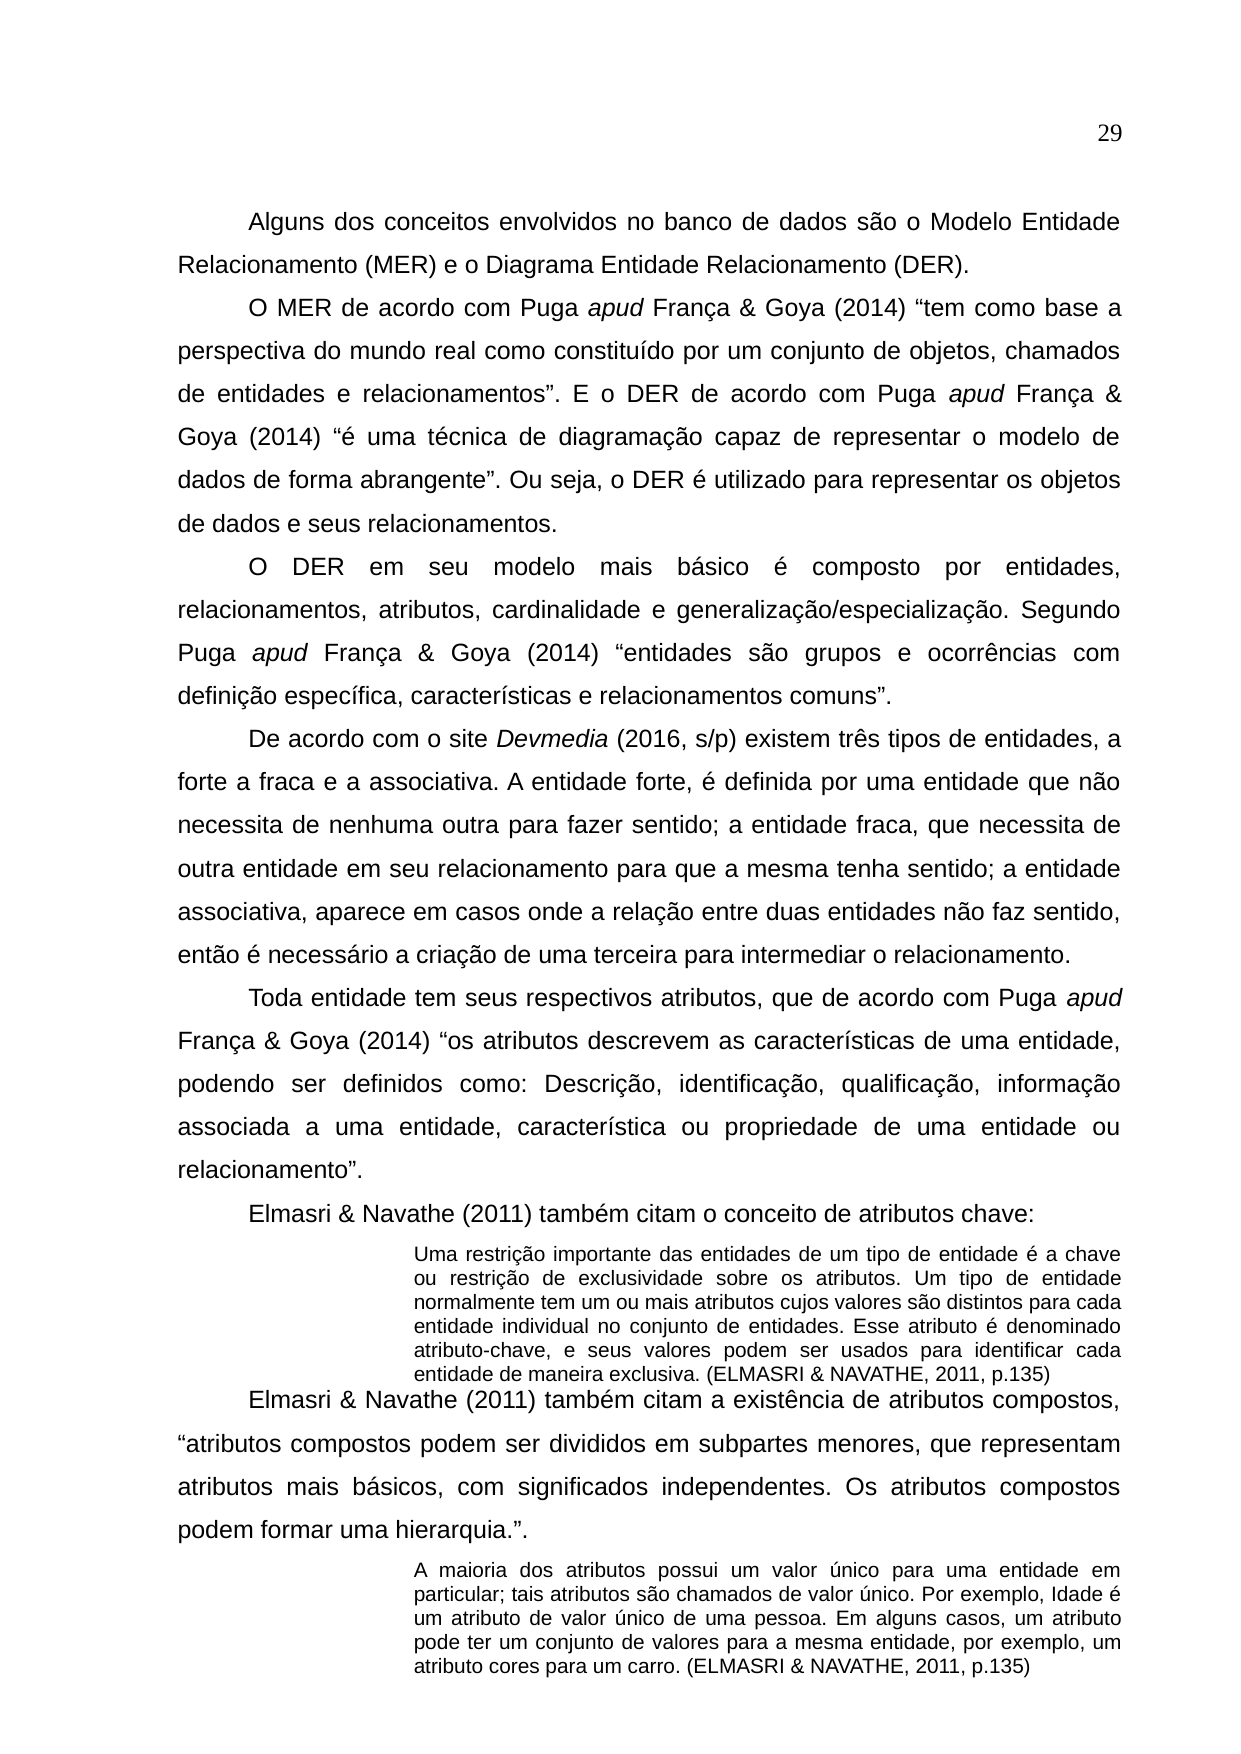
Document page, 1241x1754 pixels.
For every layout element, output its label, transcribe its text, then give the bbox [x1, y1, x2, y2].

text Alguns dos conceitos envolvidos no banco de dados são o Modelo Entidade Relacionamento (MER) e o Diagrama Entidade Relacionamento (DER). [177, 207, 1122, 278]
text Uma restrição importante das entidades de um tipo de entidade é a chave ou restrição de exclusividade sobre os atributos. Um tipo de entidade normalmente tem um ou mais atributos cujos valores são distintos para cada entidade individual no conjunto de entidades. Esse atributo é denominado atributo-chave, e seus valores podem ser usados para identificar cada entidade de maneira exclusiva. (ELMASRI & NAVATHE, 2011, p.135) [413, 1242, 1122, 1385]
text Elmasri & Navathe (2011) também citam a existência de atributos compostos, “atributos compostos podem ser divididos em subpartes menores, que representam atributos mais básicos, com significados independentes. Os atributos compostos podem formar uma hierarquia.”. [177, 1385, 1122, 1543]
text De acordo com o site Devmedia (2016, s/p) existem três tipos de entidades, a forte a fraca e a associativa. A entidade forte, é definida por uma entidade que não necessita de nenhuma outra para fazer sentido; a entidade fraca, que necessita de outra entidade em seu relacionamento para que a mesma tenha sentido; a entidade associativa, aparece em casos onde a relação entre duas entidades não faz sentido, então é necessário a criação de uma terceira para intermediar o relacionamento. [177, 724, 1122, 968]
text A maioria dos atributos possui um valor único para uma entidade em particular; tais atributos são chamados de valor único. Por exemplo, Idade é um atributo de valor único de uma pessoa. Em alguns casos, um atributo pode ter um conjunto de valores para a mesma entidade, por exemplo, um atributo cores para um carro. (ELMASRI & NAVATHE, 2011, p.135) [413, 1558, 1122, 1678]
text Toda entidade tem seus respectivos atributos, que de acordo com Puga apud França & Goya (2014) “os atributos descrevem as características de uma entidade, podendo ser definidos como: Descrição, identificação, qualificação, informação associada a uma entidade, característica ou propriedade de uma entidade ou relacionamento”. [177, 983, 1122, 1184]
text Elmasri & Navathe (2011) também citam o conceito de atributos chave: [177, 1198, 1122, 1227]
text O DER em seu modelo mais básico é composto por entidades, relacionamentos, atributos, cardinalidade e generalização/especialização. Segundo Puga apud França & Goya (2014) “entidades são grupos e ocorrências com definição específica, características e relacionamentos comuns”. [177, 552, 1122, 710]
text O MER de acordo com Puga apud França & Goya (2014) “tem como base a perspectiva do mundo real como constituído por um conjunto de objetos, chamados de entidades e relacionamentos”. E o DER de acordo com Puga apud França & Goya (2014) “é uma técnica de diagramação capaz de representar o modelo de dados de forma abrangente”. Ou seja, o DER é utilizado para representar os objetos de dados e seus relacionamentos. [177, 293, 1122, 537]
